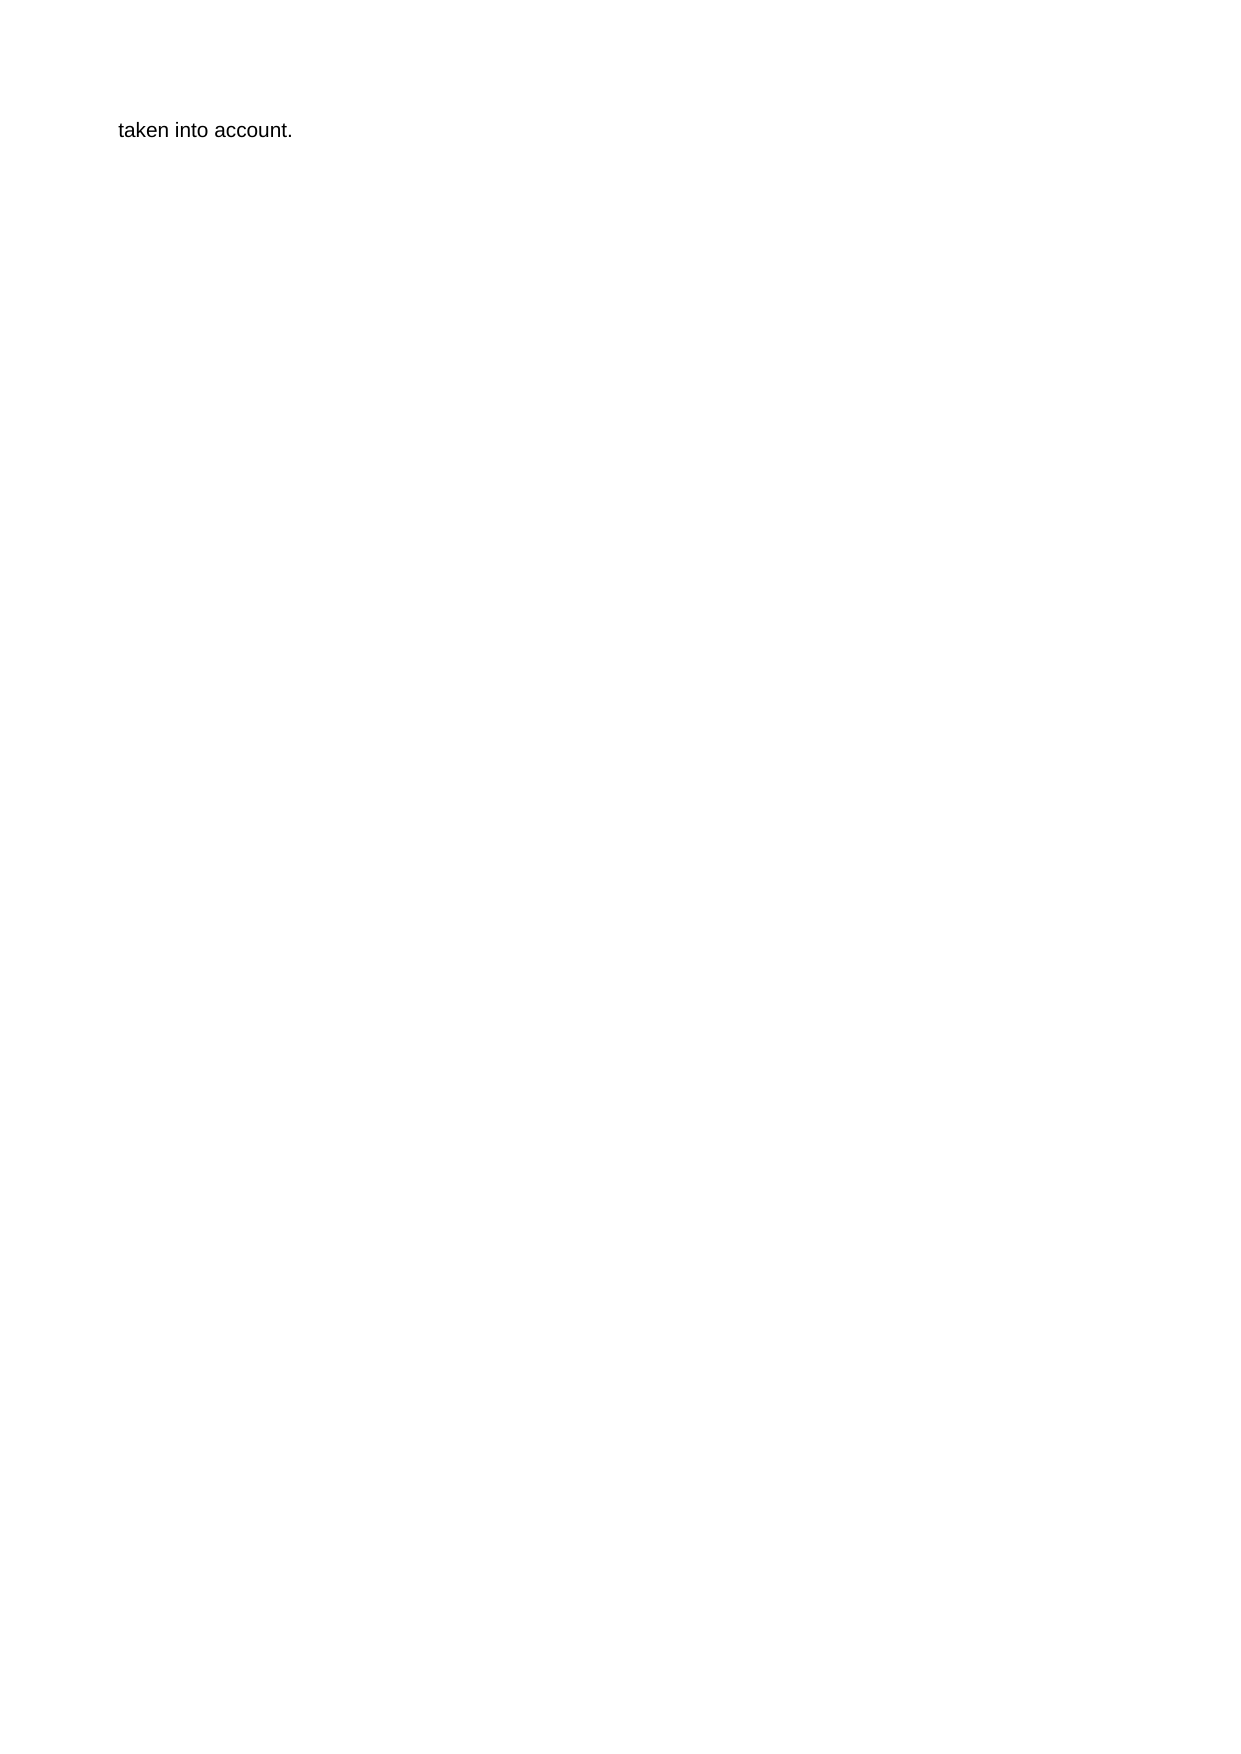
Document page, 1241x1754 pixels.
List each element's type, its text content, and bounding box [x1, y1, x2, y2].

text taken into account. [118, 118, 1122, 142]
